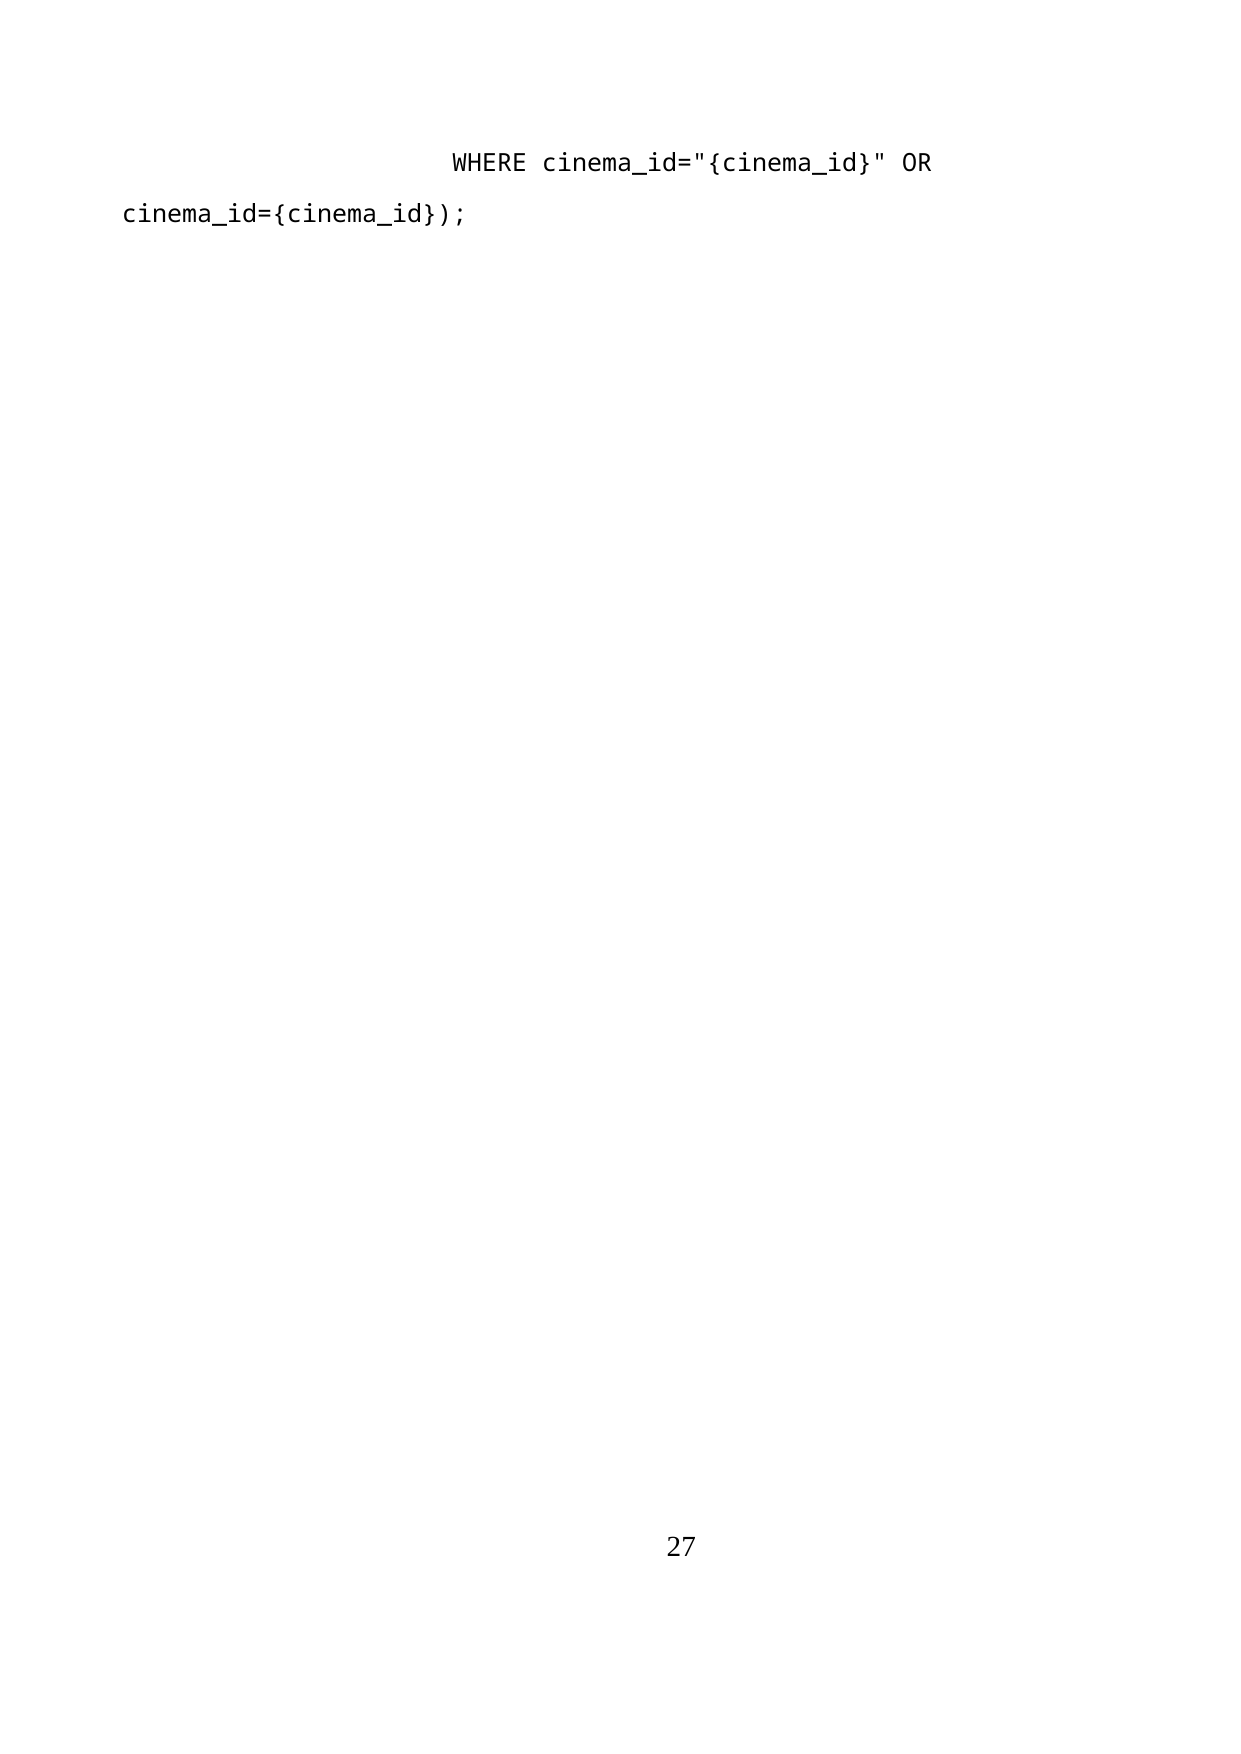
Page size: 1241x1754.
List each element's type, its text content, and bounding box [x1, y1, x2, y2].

text WHERE cinema_id="{cinema_id}" OR cinema_id={cinema_id}); [122, 145, 1181, 230]
